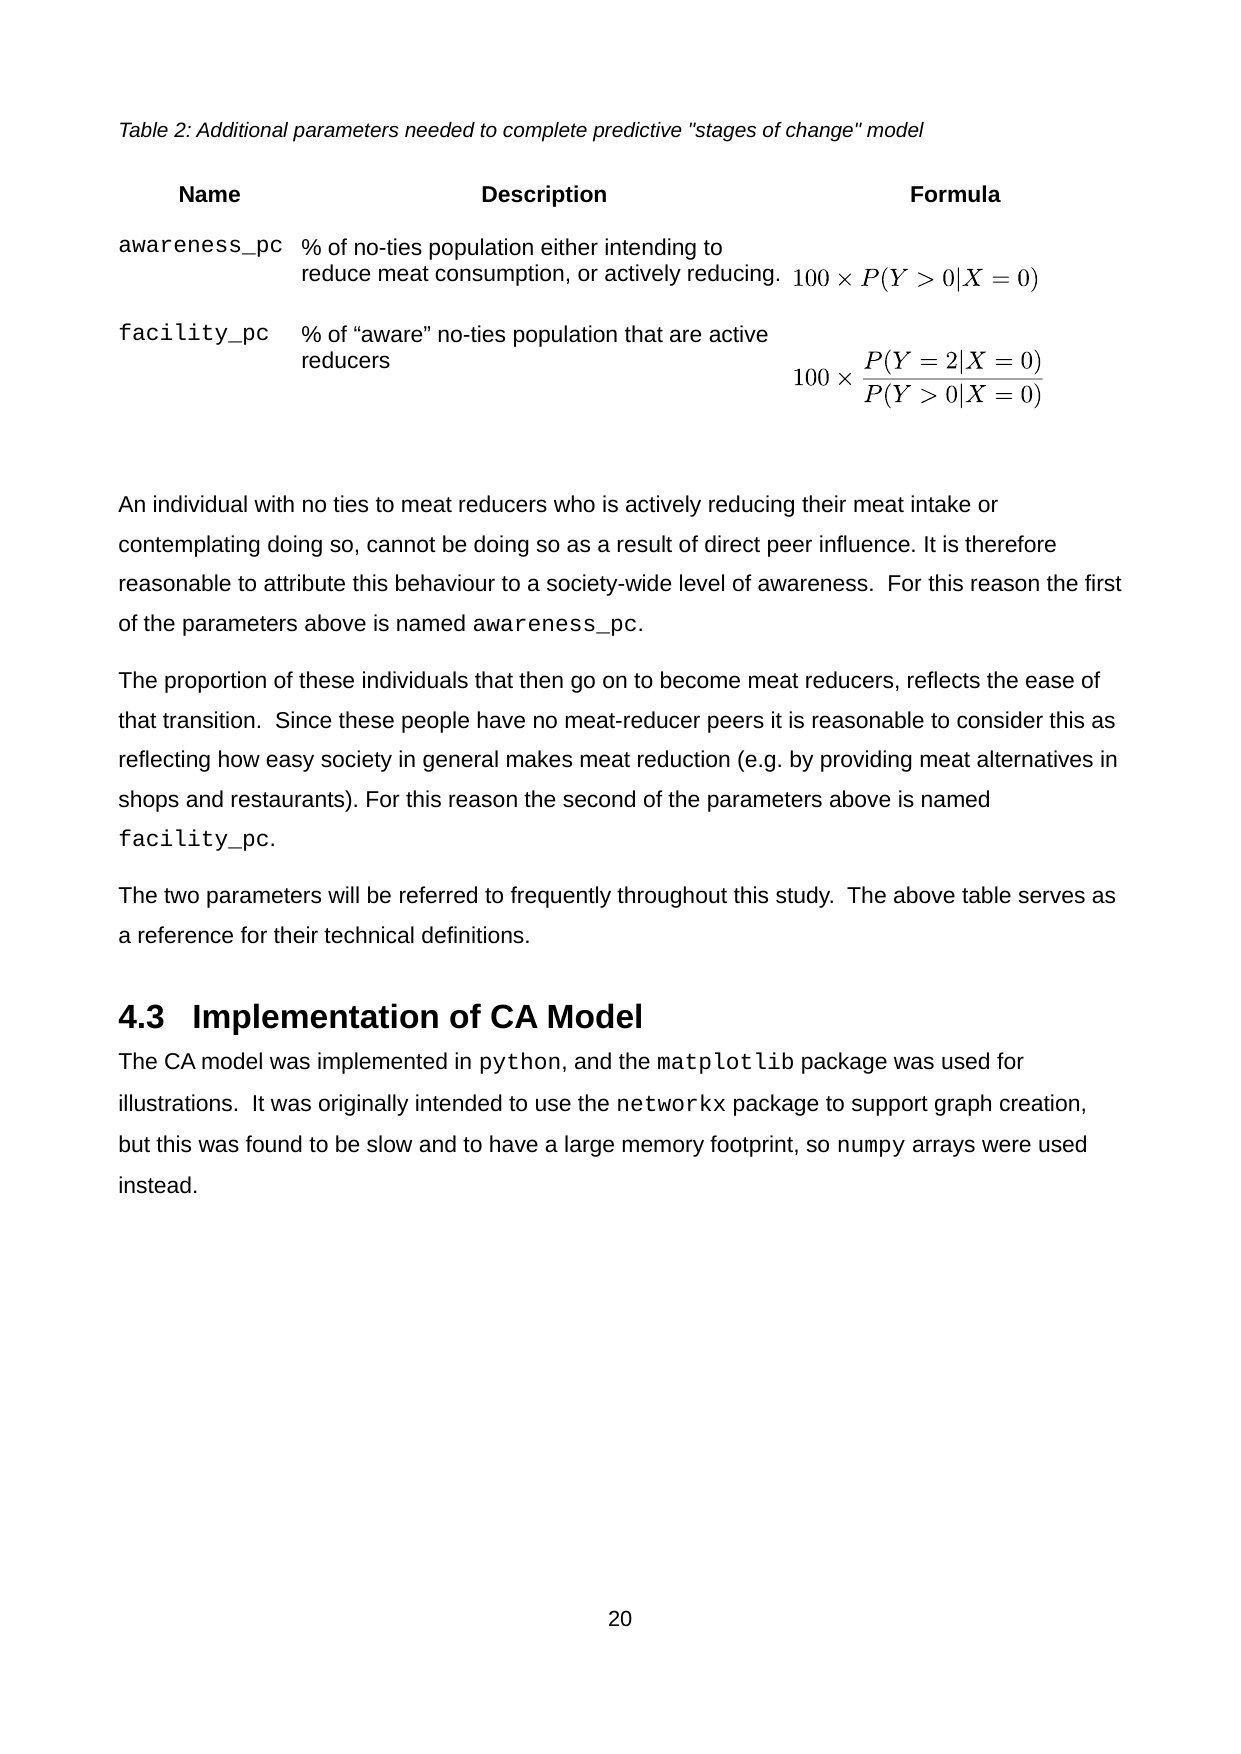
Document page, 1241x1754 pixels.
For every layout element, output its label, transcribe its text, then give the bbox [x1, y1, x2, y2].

table_cell % of “aware” no-ties population that are active reducers [301, 321, 787, 437]
table_cell [788, 321, 1123, 437]
text An individual with no ties to meat reducers who is actively reducing their meat intake or contemplating doing so, cannot be doing so as a result of direct peer influence. It is therefore reasonable to attribute this behaviour to a society-wide level of awareness. For this reason the first of the parameters above is named awareness_pc. [118, 491, 1122, 638]
table_cell % of no-ties population either intending to reduce meat consumption, or actively reducing. [301, 234, 787, 321]
table_cell facility_pc [118, 321, 301, 437]
table_header Description [301, 155, 787, 234]
text The CA model was implemented in python, and the matplotlib package was used for illustrations. It was originally intended to use the networkx package to support graph creation, but this was found to be slow and to have a large memory footprint, so numpy arrays were used instead. [118, 1048, 1122, 1199]
table_cell awareness_pc [118, 234, 301, 321]
table_header Formula [788, 155, 1123, 234]
text The proportion of these individuals that then go on to become meat reducers, reflects the ease of that transition. Since these people have no meat-reducer peers it is reasonable to consider this as reflecting how easy society in general makes meat reduction (e.g. by providing meat alternatives in shops and restaurants). For this reason the second of the parameters above is named facility_pc. [118, 667, 1122, 853]
subtitle Implementation of CA Model [118, 997, 1122, 1036]
table_header Name [118, 155, 301, 234]
text Table 2: Additional parameters needed to complete predictive "stages of change" model [118, 118, 1122, 142]
table_cell [788, 234, 1123, 321]
text The two parameters will be referred to frequently throughout this study. The above table serves as a reference for their technical definitions. [118, 882, 1122, 948]
